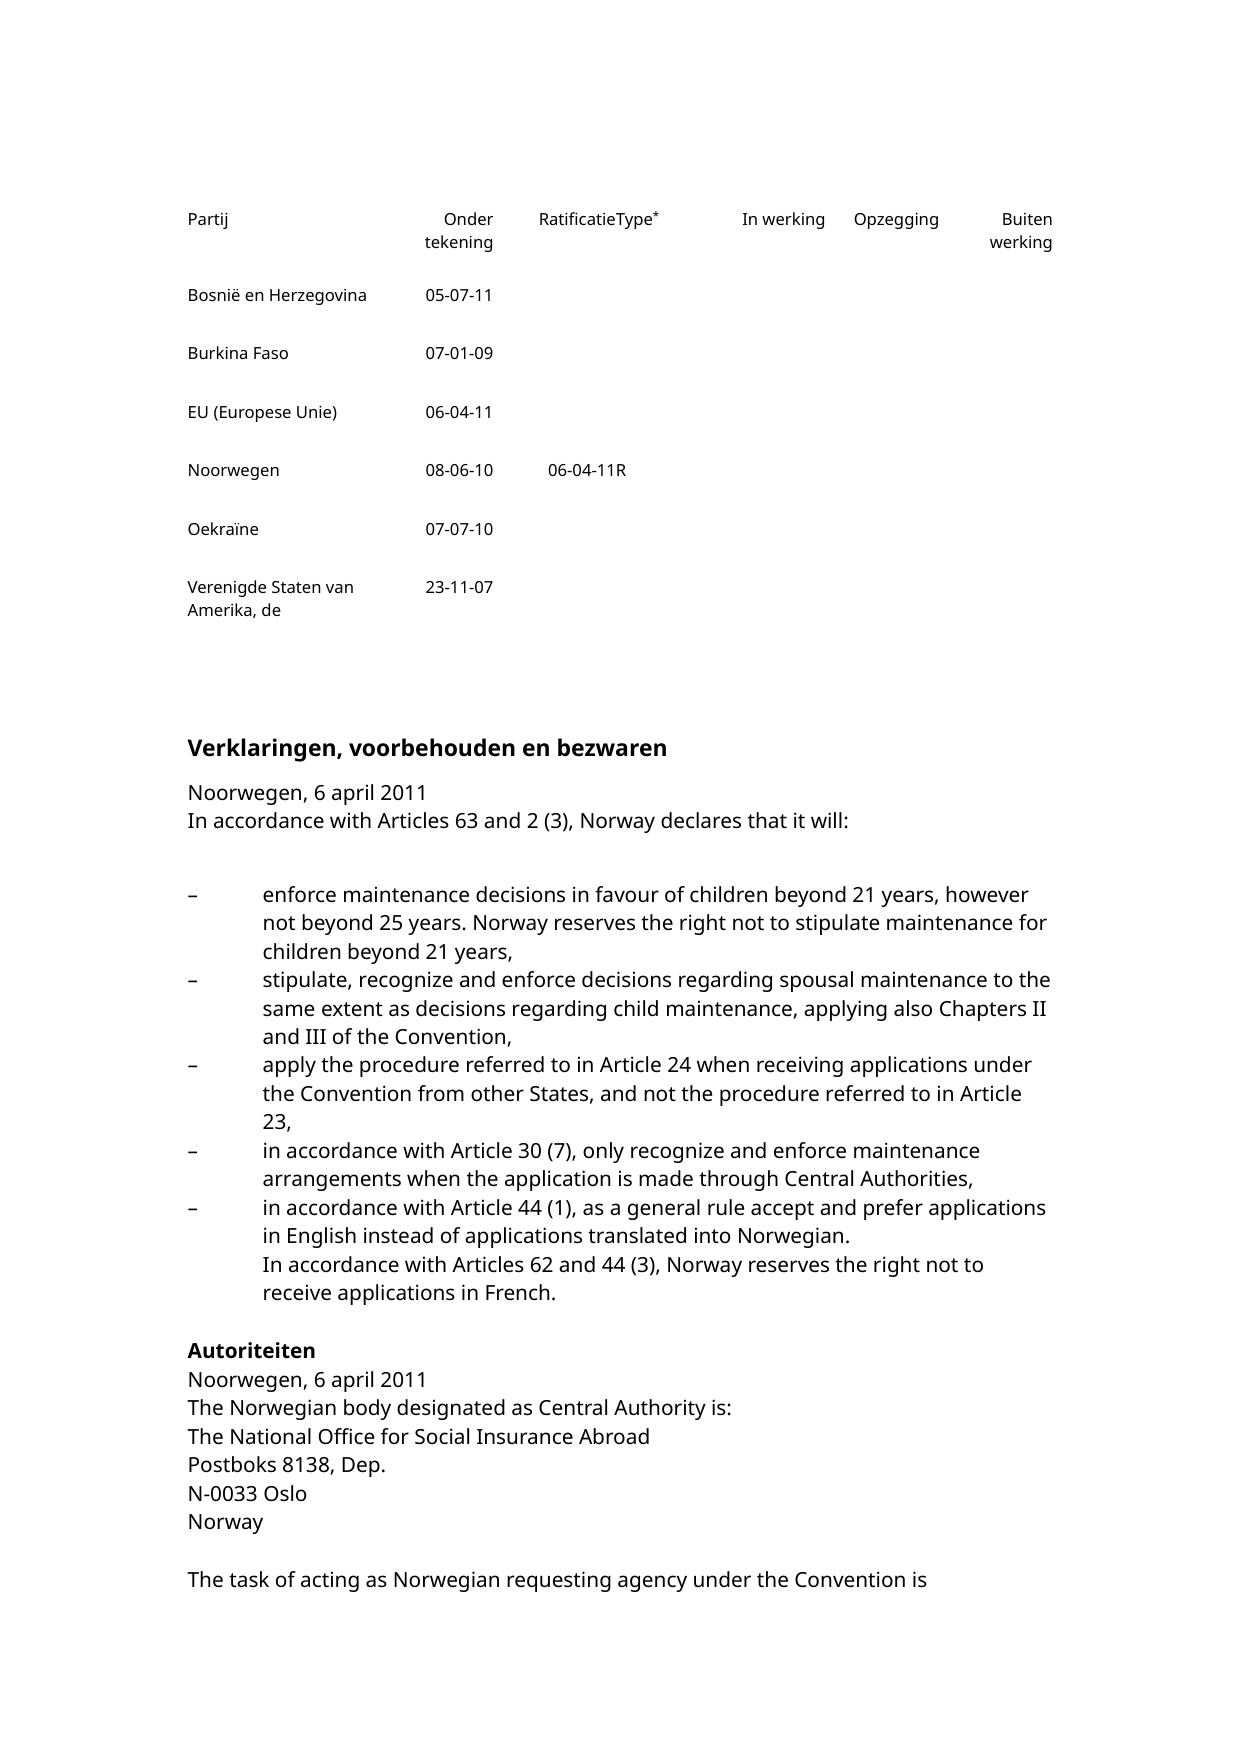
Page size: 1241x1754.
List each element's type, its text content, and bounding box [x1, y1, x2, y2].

table_cell [939, 576, 1053, 651]
table_cell [616, 576, 703, 651]
table_cell Burkina Faso [188, 342, 371, 400]
table_cell [703, 576, 825, 651]
table_header Onder tekening [371, 208, 493, 283]
text Postboks 8138, Dep. [187, 1450, 1053, 1479]
table_cell [703, 459, 825, 517]
table_cell [939, 400, 1053, 459]
table_cell [939, 283, 1053, 342]
text Autoriteiten [187, 1337, 1053, 1365]
table_cell R [616, 459, 703, 517]
table_cell [616, 400, 703, 459]
table_cell 07-07-10 [371, 517, 493, 576]
table_header Buiten werking [939, 208, 1053, 283]
table_cell [939, 459, 1053, 517]
table_cell [493, 517, 616, 576]
list In accordance with Articles 62 and 44 (3), Norway reserves the right not to receive applications in French. [187, 1250, 1053, 1307]
table_cell 05-07-11 [371, 283, 493, 342]
table_cell [493, 342, 616, 400]
table_header Ratificatie [493, 208, 616, 283]
table_cell [616, 342, 703, 400]
table_header Opzegging [825, 208, 939, 283]
subtitle Verklaringen, voorbehouden en bezwaren [187, 732, 1053, 763]
table_cell EU (Europese Unie) [188, 400, 371, 459]
table_cell [939, 342, 1053, 400]
table_cell [703, 283, 825, 342]
table_cell 06-04-11 [371, 400, 493, 459]
table_header Type* [616, 208, 703, 283]
list in accordance with Article 44 (1), as a general rule accept and prefer applications in English instead of applications translated into Norwegian. [187, 1193, 1053, 1250]
table_cell Verenigde Staten van Amerika, de [188, 576, 371, 651]
text N-0033 Oslo [187, 1479, 1053, 1507]
text The task of acting as Norwegian requesting agency under the Convention is [187, 1566, 1053, 1594]
table_cell [825, 517, 939, 576]
table_header In werking [703, 208, 825, 283]
text Noorwegen, 6 april 2011 [187, 778, 1053, 807]
text In accordance with Articles 63 and 2 (3), Norway declares that it will: [187, 807, 1053, 835]
list apply the procedure referred to in Article 24 when receiving applications under the Convention from other States, and not the procedure referred to in Article 23, [187, 1051, 1053, 1136]
table_cell [616, 283, 703, 342]
text Noorwegen, 6 april 2011 [187, 1365, 1053, 1393]
table_cell [939, 517, 1053, 576]
table_cell [616, 517, 703, 576]
table_cell [825, 342, 939, 400]
table_cell Oekraïne [188, 517, 371, 576]
table_cell [703, 342, 825, 400]
table_cell [825, 576, 939, 651]
table_cell Noorwegen [188, 459, 371, 517]
table_cell 06-04-11 [493, 459, 616, 517]
table_cell 23-11-07 [371, 576, 493, 651]
table_cell 07-01-09 [371, 342, 493, 400]
list stipulate, recognize and enforce decisions regarding spousal maintenance to the same extent as decisions regarding child maintenance, applying also Chapters II and III of the Convention, [187, 965, 1053, 1051]
table_cell [703, 517, 825, 576]
table_cell [825, 459, 939, 517]
table_cell [825, 283, 939, 342]
table_cell [493, 400, 616, 459]
table_cell Bosnië en Herzegovina [188, 283, 371, 342]
table_cell [703, 400, 825, 459]
table_cell [825, 400, 939, 459]
text The Norwegian body designated as Central Authority is: [187, 1393, 1053, 1422]
table_header Partij [188, 208, 371, 283]
text The National Office for Social Insurance Abroad [187, 1422, 1053, 1450]
text Norway [187, 1507, 1053, 1536]
table_cell [493, 576, 616, 651]
table_cell [493, 283, 616, 342]
table_cell 08-06-10 [371, 459, 493, 517]
list enforce maintenance decisions in favour of children beyond 21 years, however not beyond 25 years. Norway reserves the right not to stipulate maintenance for children beyond 21 years, [187, 880, 1053, 965]
list in accordance with Article 30 (7), only recognize and enforce maintenance arrangements when the application is made through Central Authorities, [187, 1136, 1053, 1193]
